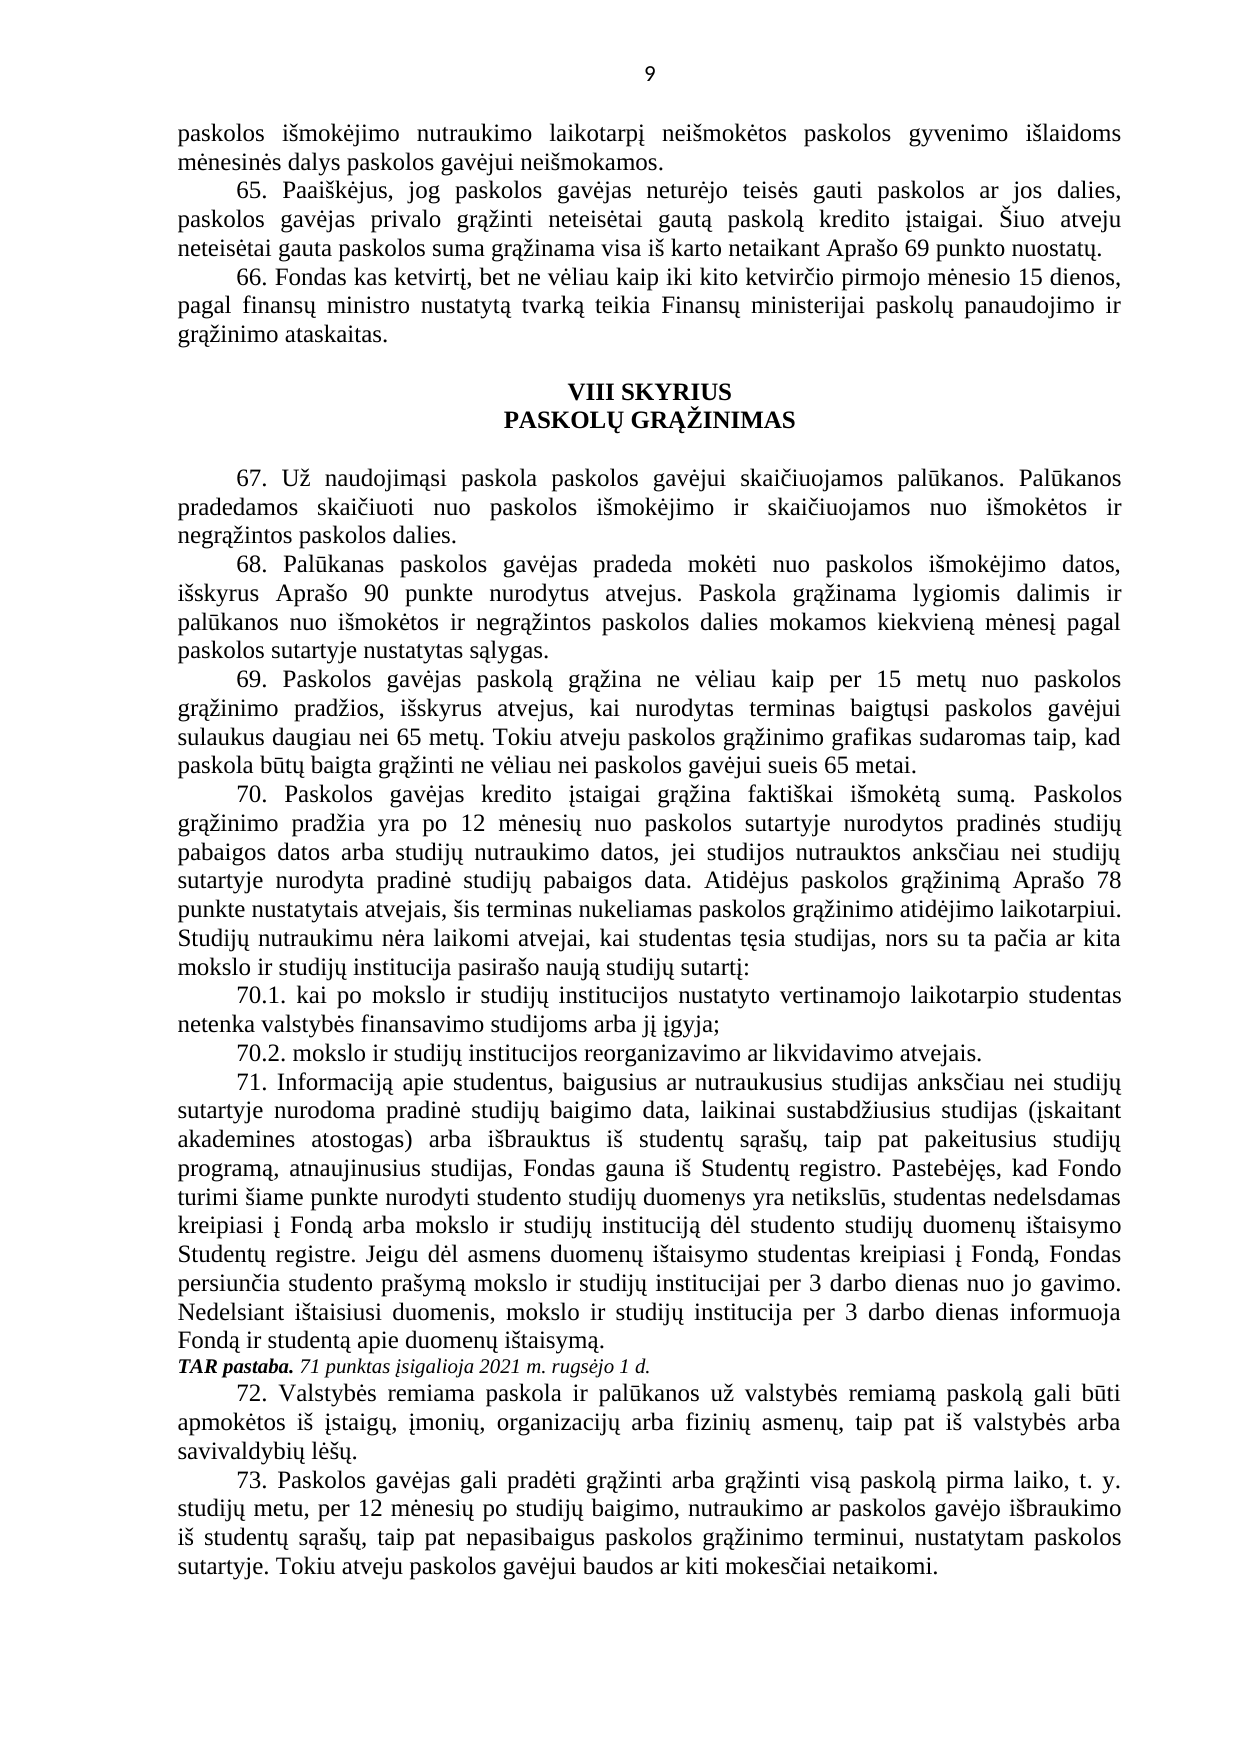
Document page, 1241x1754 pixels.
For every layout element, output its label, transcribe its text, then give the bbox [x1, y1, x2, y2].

text 73. Paskolos gavėjas gali pradėti grąžinti arba grąžinti visą paskolą pirma laiko, t. y. studijų metu, per 12 mėnesių po studijų baigimo, nutraukimo ar paskolos gavėjo išbraukimo iš studentų sąrašų, taip pat nepasibaigus paskolos grąžinimo terminui, nustatytam paskolos sutartyje. Tokiu atveju paskolos gavėjui baudos ar kiti mokesčiai netaikomi. [177, 1465, 1122, 1580]
text TAR pastaba. 71 punktas įsigalioja 2021 m. rugsėjo 1 d. [177, 1354, 1122, 1378]
text 70.2. mokslo ir studijų institucijos reorganizavimo ar likvidavimo atvejais. [177, 1038, 1122, 1067]
text 69. Paskolos gavėjas paskolą grąžina ne vėliau kaip per 15 metų nuo paskolos grąžinimo pradžios, išskyrus atvejus, kai nurodytas terminas baigtųsi paskolos gavėjui sulaukus daugiau nei 65 metų. Tokiu atveju paskolos grąžinimo grafikas sudaromas taip, kad paskola būtų baigta grąžinti ne vėliau nei paskolos gavėjui sueis 65 metai. [177, 664, 1122, 779]
text VIII SKYRIUS [177, 377, 1122, 406]
text paskolos išmokėjimo nutraukimo laikotarpį neišmokėtos paskolos gyvenimo išlaidoms mėnesinės dalys paskolos gavėjui neišmokamos. [177, 118, 1122, 176]
text 72. Valstybės remiama paskola ir palūkanos už valstybės remiamą paskolą gali būti apmokėtos iš įstaigų, įmonių, organizacijų arba fizinių asmenų, taip pat iš valstybės arba savivaldybių lėšų. [177, 1378, 1122, 1465]
text PASKOLŲ GRĄŽINIMAS [177, 406, 1122, 434]
text 70.1. kai po mokslo ir studijų institucijos nustatyto vertinamojo laikotarpio studentas netenka valstybės finansavimo studijoms arba jį įgyja; [177, 981, 1122, 1038]
text 65. Paaiškėjus, jog paskolos gavėjas neturėjo teisės gauti paskolos ar jos dalies, paskolos gavėjas privalo grąžinti neteisėtai gautą paskolą kredito įstaigai. Šiuo atveju neteisėtai gauta paskolos suma grąžinama visa iš karto netaikant Aprašo 69 punkto nuostatų. [177, 176, 1122, 262]
text 68. Palūkanas paskolos gavėjas pradeda mokėti nuo paskolos išmokėjimo datos, išskyrus Aprašo 90 punkte nurodytus atvejus. Paskola grąžinama lygiomis dalimis ir palūkanos nuo išmokėtos ir negrąžintos paskolos dalies mokamos kiekvieną mėnesį pagal paskolos sutartyje nustatytas sąlygas. [177, 549, 1122, 664]
text 70. Paskolos gavėjas kredito įstaigai grąžina faktiškai išmokėtą sumą. Paskolos grąžinimo pradžia yra po 12 mėnesių nuo paskolos sutartyje nurodytos pradinės studijų pabaigos datos arba studijų nutraukimo datos, jei studijos nutrauktos anksčiau nei studijų sutartyje nurodyta pradinė studijų pabaigos data. Atidėjus paskolos grąžinimą Aprašo 78 punkte nustatytais atvejais, šis terminas nukeliamas paskolos grąžinimo atidėjimo laikotarpiui. Studijų nutraukimu nėra laikomi atvejai, kai studentas tęsia studijas, nors su ta pačia ar kita mokslo ir studijų institucija pasirašo naują studijų sutartį: [177, 779, 1122, 981]
text 66. Fondas kas ketvirtį, bet ne vėliau kaip iki kito ketvirčio pirmojo mėnesio 15 dienos, pagal finansų ministro nustatytą tvarką teikia Finansų ministerijai paskolų panaudojimo ir grąžinimo ataskaitas. [177, 262, 1122, 348]
text 67. Už naudojimąsi paskola paskolos gavėjui skaičiuojamos palūkanos. Palūkanos pradedamos skaičiuoti nuo paskolos išmokėjimo ir skaičiuojamos nuo išmokėtos ir negrąžintos paskolos dalies. [177, 463, 1122, 549]
text 71. Informaciją apie studentus, baigusius ar nutraukusius studijas anksčiau nei studijų sutartyje nurodoma pradinė studijų baigimo data, laikinai sustabdžiusius studijas (įskaitant akademines atostogas) arba išbrauktus iš studentų sąrašų, taip pat pakeitusius studijų programą, atnaujinusius studijas, Fondas gauna iš Studentų registro. Pastebėjęs, kad Fondo turimi šiame punkte nurodyti studento studijų duomenys yra netikslūs, studentas nedelsdamas kreipiasi į Fondą arba mokslo ir studijų instituciją dėl studento studijų duomenų ištaisymo Studentų registre. Jeigu dėl asmens duomenų ištaisymo studentas kreipiasi į Fondą, Fondas persiunčia studento prašymą mokslo ir studijų institucijai per 3 darbo dienas nuo jo gavimo. Nedelsiant ištaisiusi duomenis, mokslo ir studijų institucija per 3 darbo dienas informuoja Fondą ir studentą apie duomenų ištaisymą. [177, 1067, 1122, 1354]
